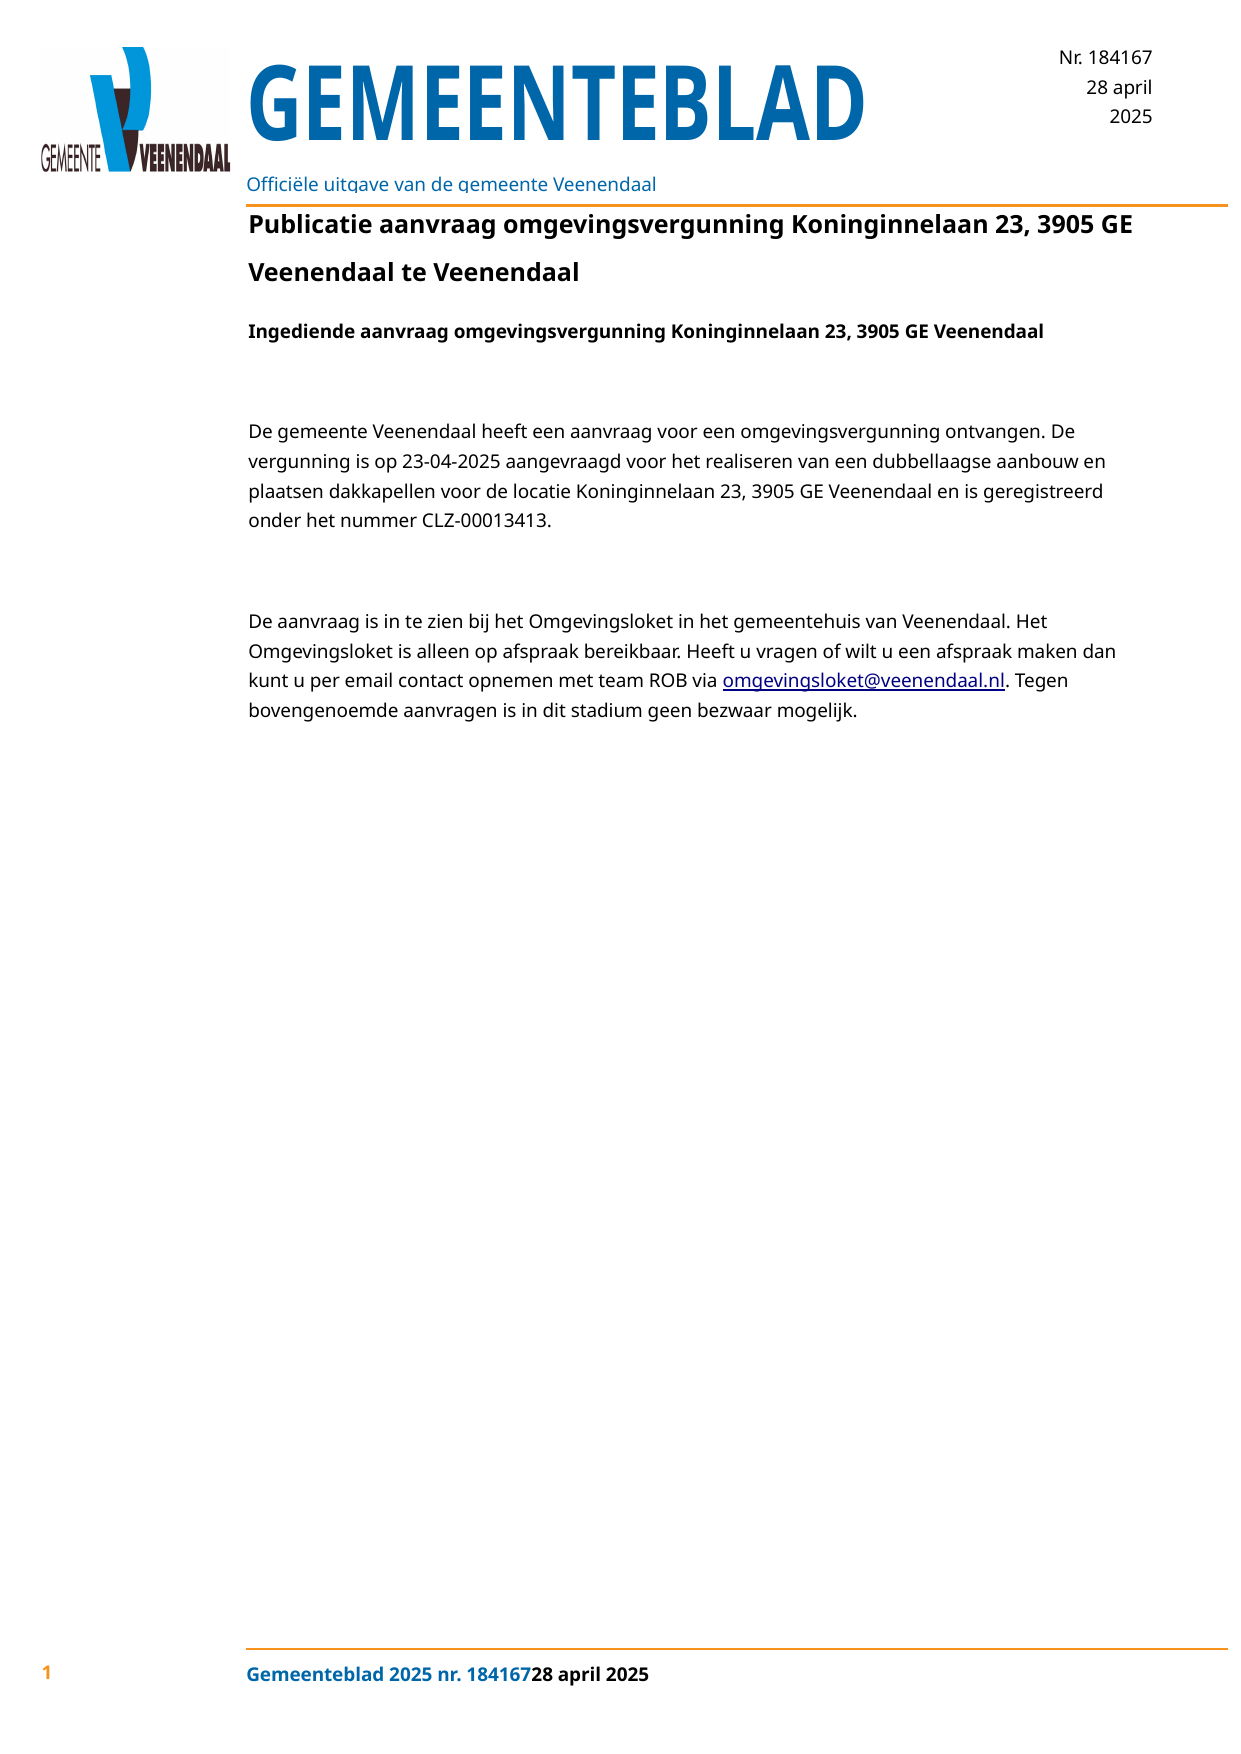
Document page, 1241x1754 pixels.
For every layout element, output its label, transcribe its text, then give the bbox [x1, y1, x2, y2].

text Publicatie aanvraag omgevingsvergunning Koninginnelaan 23, 3905 GE Veenendaal te Veenendaal [248, 207, 1152, 288]
text De gemeente Veenendaal heeft een aanvraag voor een omgevingsvergunning ontvangen. De vergunning is op 23-04-2025 aangevraagd voor het realiseren van een dubbellaagse aanbouw en plaatsen dakkapellen voor de locatie Koninginnelaan 23, 3905 GE Veenendaal en is geregistreerd onder het nummer CLZ-00013413. [248, 419, 1152, 533]
picture [123, 47, 231, 172]
text Ingediende aanvraag omgevingsvergunning Koninginnelaan 23, 3905 GE Veenendaal [248, 318, 1152, 344]
text De aanvraag is in te zien bij het Omgevingsloket in het gemeentehuis van Veenendaal. Het Omgevingsloket is alleen op afspraak bereikbaar. Heeft u vragen of wilt u een afspraak maken dan kunt u per email contact opnemen met team ROB via omgevingsloket@veenendaal.nl. Tegen bovengenoemde aanvragen is in dit stadium geen bezwaar mogelijk. [248, 608, 1152, 723]
picture [41, 47, 130, 172]
